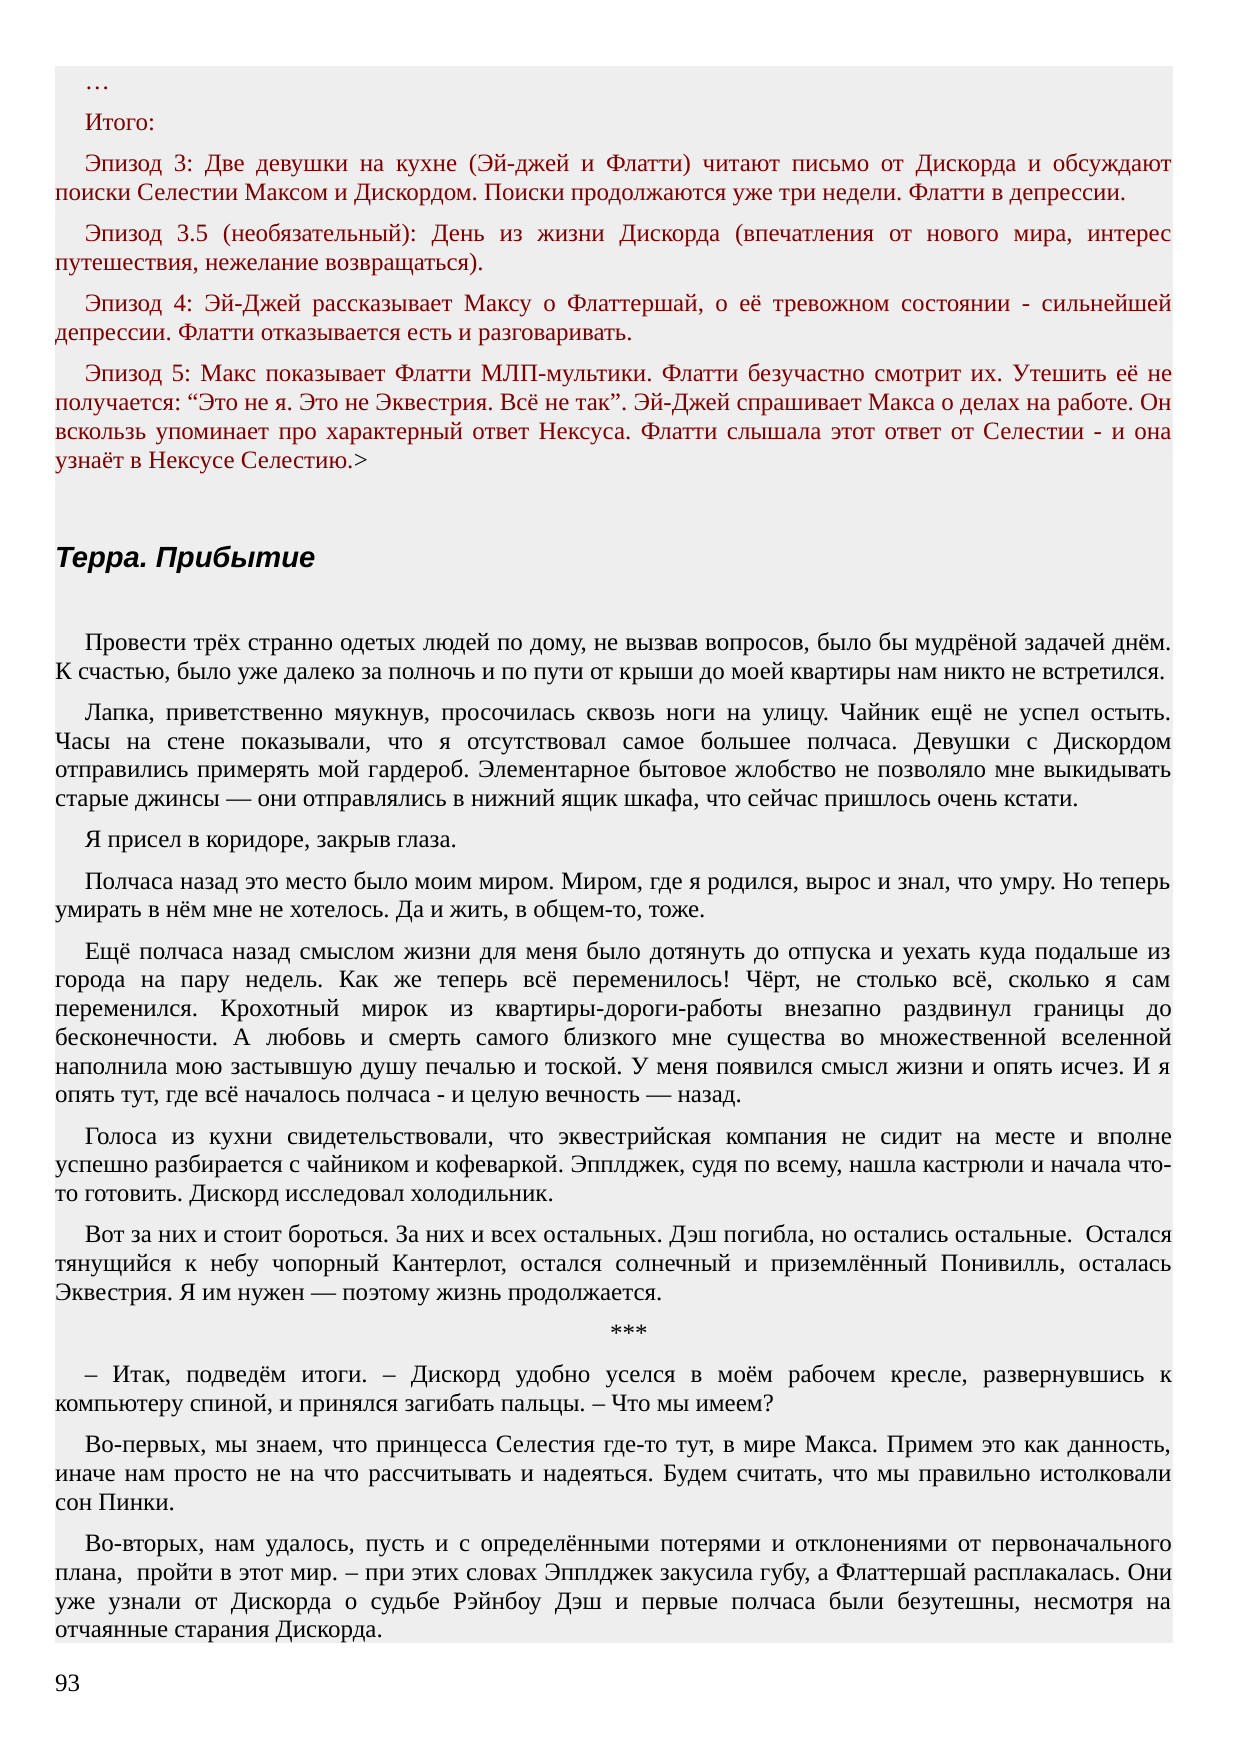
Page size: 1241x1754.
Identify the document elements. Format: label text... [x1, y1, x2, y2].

text … [55, 66, 1173, 95]
text Провести трёх странно одетых людей по дому, не вызвав вопросов, было бы мудрёной задачей днём. К счастью, было уже далеко за полночь и по пути от крыши до моей квартиры нам никто не встретился. [55, 627, 1173, 684]
text *** [55, 1318, 1173, 1347]
text Вот за них и стоит бороться. За них и всех остальных. Дэш погибла, но остались остальные. Остался тянущийся к небу чопорный Кантерлот, остался солнечный и приземлённый Понивилль, осталась Эквестрия. Я им нужен — поэтому жизнь продолжается. [55, 1219, 1173, 1306]
subtitle Терра. Прибытие [55, 540, 1173, 573]
text Полчаса назад это место было моим миром. Миром, где я родился, вырос и знал, что умру. Но теперь умирать в нём мне не хотелось. Да и жить, в общем-то, тоже. [55, 866, 1173, 923]
text Голоса из кухни свидетельствовали, что эквестрийская компания не сидит на месте и вполне успешно разбирается с чайником и кофеваркой. Эпплджек, судя по всему, нашла кастрюли и начала что-то готовить. Дискорд исследовал холодильник. [55, 1121, 1173, 1207]
text Эпизод 3: Две девушки на кухне (Эй-джей и Флатти) читают письмо от Дискорда и обсуждают поиски Селестии Максом и Дискордом. Поиски продолжаются уже три недели. Флатти в депрессии. [55, 148, 1173, 206]
text Лапка, приветственно мяукнув, просочилась сквозь ноги на улицу. Чайник ещё не успел остыть. Часы на стене показывали, что я отсутствовал самое большее полчаса. Девушки с Дискордом отправились примерять мой гардероб. Элементарное бытовое жлобство не позволяло мне выкидывать старые джинсы — они отправлялись в нижний ящик шкафа, что сейчас пришлось очень кстати. [55, 697, 1173, 812]
text Эпизод 5: Макс показывает Флатти МЛП-мультики. Флатти безучастно смотрит их. Утешить её не получается: “Это не я. Это не Эквестрия. Всё не так”. Эй-Джей спрашивает Макса о делах на работе. Он вскользь упоминает про характерный ответ Нексуса. Флатти слышала этот ответ от Селестии - и она узнаёт в Нексусе Селестию.> [55, 358, 1173, 473]
text Во-первых, мы знаем, что принцесса Селестия где-то тут, в мире Макса. Примем это как данность, иначе нам просто не на что рассчитывать и надеяться. Будем считать, что мы правильно истолковали сон Пинки. [55, 1429, 1173, 1516]
text Ещё полчаса назад смыслом жизни для меня было дотянуть до отпуска и уехать куда подальше из города на пару недель. Как же теперь всё переменилось! Чёрт, не столько всё, сколько я сам переменился. Крохотный мирок из квартиры-дороги-работы внезапно раздвинул границы до бесконечности. А любовь и смерть самого близкого мне существа во множественной вселенной наполнила мою застывшую душу печалью и тоской. У меня появился смысл жизни и опять исчез. И я опять тут, где всё началось полчаса - и целую вечность — назад. [55, 936, 1173, 1108]
text Эпизод 4: Эй-Джей рассказывает Максу о Флаттершай, о её тревожном состоянии - сильнейшей депрессии. Флатти отказывается есть и разговаривать. [55, 288, 1173, 346]
text Я присел в коридоре, закрыв глаза. [55, 824, 1173, 853]
text – Итак, подведём итоги. – Дискорд удобно уселся в моём рабочем кресле, развернувшись к компьютеру спиной, и принялся загибать пальцы. – Что мы имеем? [55, 1359, 1173, 1417]
text Эпизод 3.5 (необязательный): День из жизни Дискорда (впечатления от нового мира, интерес путешествия, нежелание возвращаться). [55, 218, 1173, 276]
text Итого: [55, 107, 1173, 136]
text Во-вторых, нам удалось, пусть и с определёнными потерями и отклонениями от первоначального плана, пройти в этот мир. – при этих словах Эпплджек закусила губу, а Флаттершай расплакалась. Они уже узнали от Дискорда о судьбе Рэйнбоу Дэш и первые полчаса были безутешны, несмотря на отчаянные старания Дискорда. [55, 1528, 1173, 1643]
